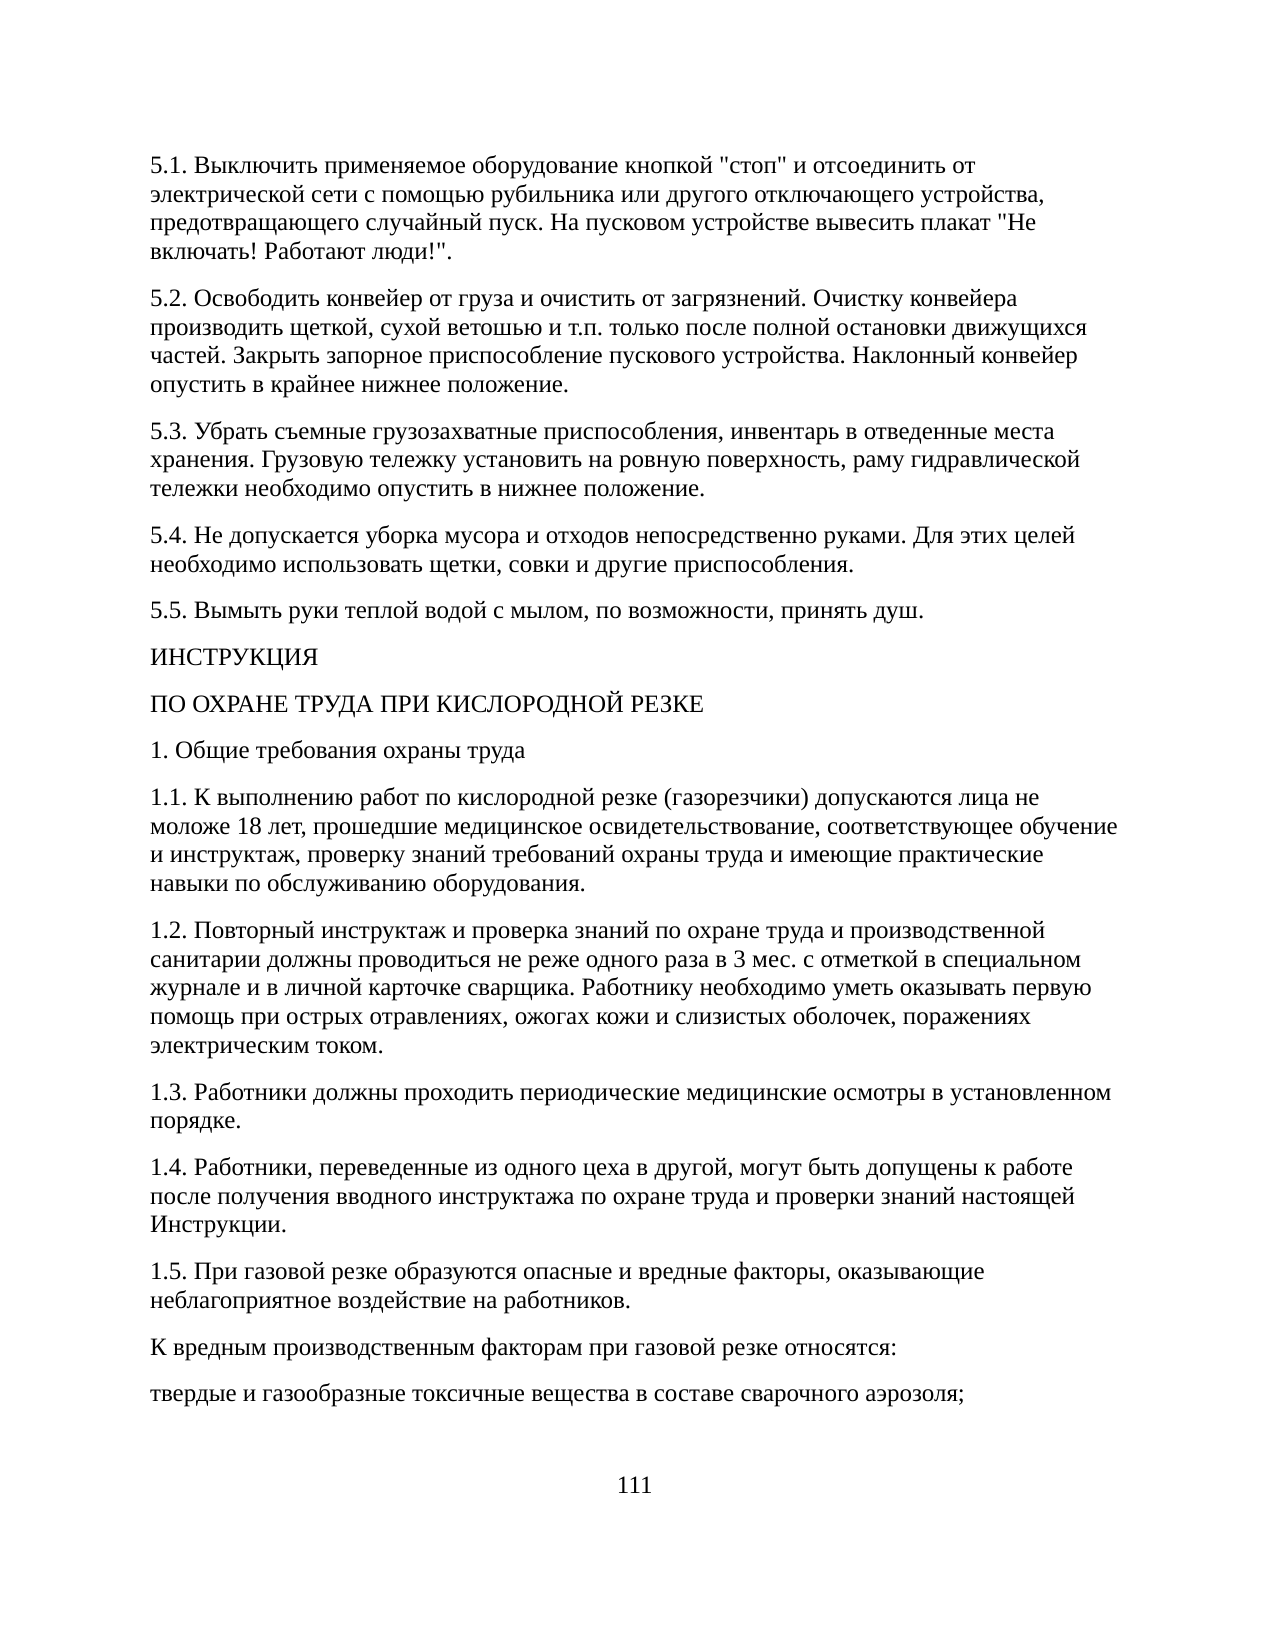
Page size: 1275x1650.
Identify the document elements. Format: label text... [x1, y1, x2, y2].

text ИНСТРУКЦИЯ [150, 642, 1125, 671]
text 5.2. Освободить конвейер от груза и очистить от загрязнений. Очистку конвейера производить щеткой, сухой ветошью и т.п. только после полной остановки движущихся частей. Закрыть запорное приспособление пускового устройства. Наклонный конвейер опустить в крайнее нижнее положение. [150, 283, 1125, 398]
text 5.4. Не допускается уборка мусора и отходов непосредственно руками. Для этих целей необходимо использовать щетки, совки и другие приспособления. [150, 520, 1125, 577]
text 5.5. Вымыть руки теплой водой с мылом, по возможности, принять душ. [150, 595, 1125, 624]
text 1. Общие требования охраны труда [150, 735, 1125, 764]
text ПО ОХРАНЕ ТРУДА ПРИ КИСЛОРОДНОЙ РЕЗКЕ [150, 689, 1125, 717]
text твердые и газообразные токсичные вещества в составе сварочного аэрозоля; [150, 1378, 1125, 1407]
text К вредным производственным факторам при газовой резке относятся: [150, 1332, 1125, 1360]
text 5.1. Выключить применяемое оборудование кнопкой "стоп" и отсоединить от электрической сети с помощью рубильника или другого отключающего устройства, предотвращающего случайный пуск. На пусковом устройстве вывесить плакат "Не включать! Работают люди!". [150, 150, 1125, 265]
text 1.5. При газовой резке образуются опасные и вредные факторы, оказывающие неблагоприятное воздействие на работников. [150, 1256, 1125, 1314]
text 5.3. Убрать съемные грузозахватные приспособления, инвентарь в отведенные места хранения. Грузовую тележку установить на ровную поверхность, раму гидравлической тележки необходимо опустить в нижнее положение. [150, 416, 1125, 502]
text 1.3. Работники должны проходить периодические медицинские осмотры в установленном порядке. [150, 1077, 1125, 1134]
text 1.2. Повторный инструктаж и проверка знаний по охране труда и производственной санитарии должны проводиться не реже одного раза в 3 мес. с отметкой в специальном журнале и в личной карточке сварщика. Работнику необходимо уметь оказывать первую помощь при острых отравлениях, ожогах кожи и слизистых оболочек, поражениях электрическим током. [150, 915, 1125, 1059]
text 1.4. Работники, переведенные из одного цеха в другой, могут быть допущены к работе после получения вводного инструктажа по охране труда и проверки знаний настоящей Инструкции. [150, 1152, 1125, 1238]
text 1.1. К выполнению работ по кислородной резке (газорезчики) допускаются лица не моложе 18 лет, прошедшие медицинское освидетельствование, соответствующее обучение и инструктаж, проверку знаний требований охраны труда и имеющие практические навыки по обслуживанию оборудования. [150, 782, 1125, 897]
